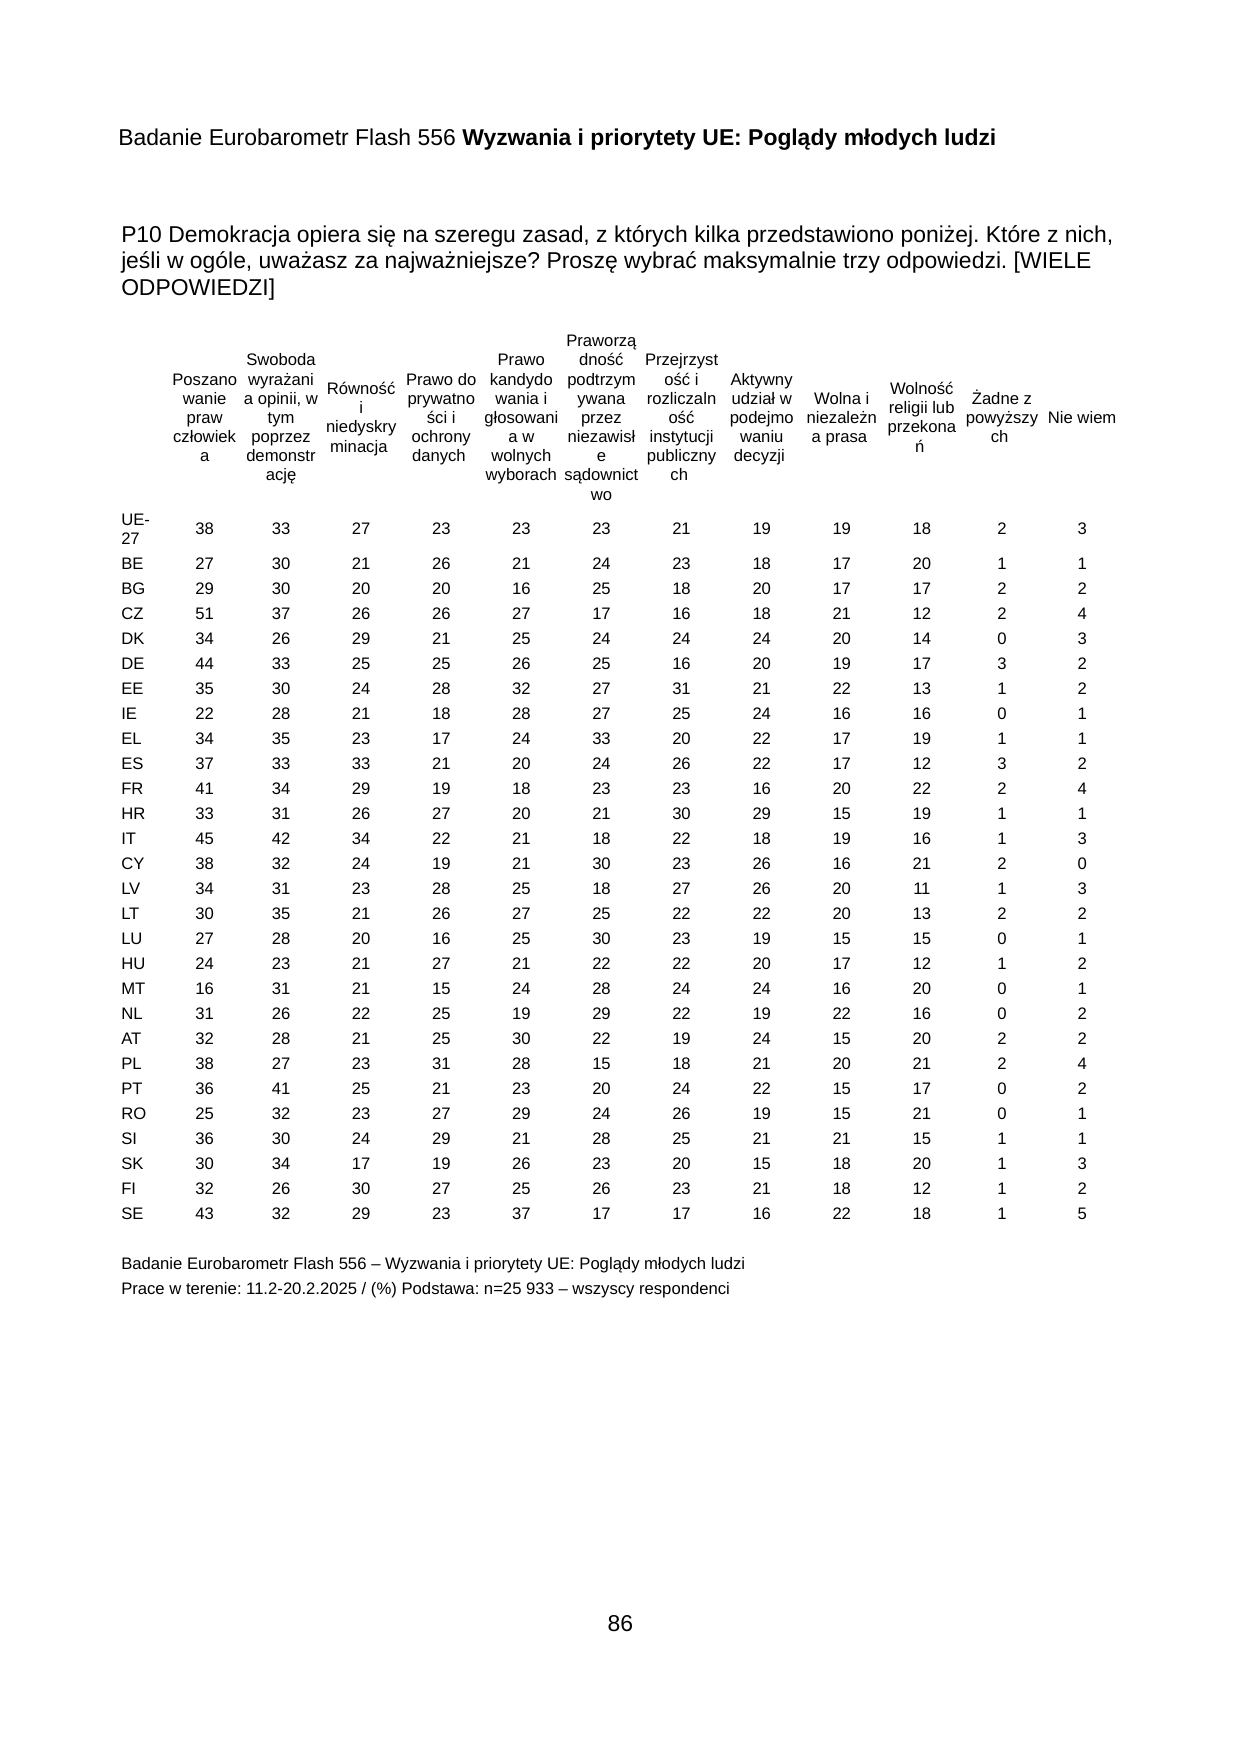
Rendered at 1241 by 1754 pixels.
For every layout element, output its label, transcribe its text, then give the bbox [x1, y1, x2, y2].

table_cell 21 [882, 1051, 962, 1076]
table_cell 28 [481, 701, 561, 726]
table_cell 3 [1042, 626, 1122, 651]
table_cell [721, 1226, 801, 1251]
table_cell 1 [962, 676, 1042, 701]
table_cell 21 [561, 801, 641, 826]
table_cell 2 [962, 901, 1042, 926]
table_cell [721, 303, 801, 328]
table_cell 21 [401, 1076, 481, 1101]
table_cell [118, 328, 168, 506]
table_cell 15 [401, 976, 481, 1001]
table_cell 1 [962, 801, 1042, 826]
table_cell 2 [962, 776, 1042, 801]
table_cell 33 [168, 801, 241, 826]
table_cell 23 [321, 726, 401, 751]
table_cell 24 [561, 751, 641, 776]
table_cell 22 [641, 901, 721, 926]
table_cell 20 [561, 1076, 641, 1101]
table_cell 24 [721, 626, 801, 651]
table_cell 33 [241, 506, 321, 551]
table_cell 34 [321, 826, 401, 851]
table_cell SE [118, 1201, 168, 1226]
table_cell 0 [962, 701, 1042, 726]
table_cell 31 [241, 976, 321, 1001]
table_cell [561, 303, 641, 328]
table_cell [962, 303, 1042, 328]
table_cell 20 [481, 801, 561, 826]
table_cell 24 [481, 976, 561, 1001]
table_cell 27 [168, 551, 241, 576]
table_cell [1042, 303, 1122, 328]
table_cell 24 [721, 1026, 801, 1051]
table_cell 27 [401, 951, 481, 976]
table_cell 21 [481, 851, 561, 876]
table_cell [801, 1226, 882, 1251]
table_cell 19 [721, 1101, 801, 1126]
table_cell Swoboda wyrażania opinii, w tym poprzez demonstrację [241, 328, 321, 506]
table_cell 34 [168, 876, 241, 901]
table_cell 18 [561, 826, 641, 851]
table_cell 27 [401, 1176, 481, 1201]
table_cell Nie wiem [1042, 328, 1122, 506]
table_cell LU [118, 926, 168, 951]
table_cell 22 [801, 1201, 882, 1226]
table_cell 30 [241, 1126, 321, 1151]
table_cell MT [118, 976, 168, 1001]
table_cell 26 [481, 651, 561, 676]
table_cell 28 [561, 976, 641, 1001]
table_cell 22 [721, 901, 801, 926]
table_cell 29 [721, 801, 801, 826]
table_cell 15 [882, 1126, 962, 1151]
table_cell 21 [321, 551, 401, 576]
table_cell 1 [1042, 1126, 1122, 1151]
table_cell IE [118, 701, 168, 726]
table_cell 23 [641, 926, 721, 951]
table_cell 37 [241, 601, 321, 626]
table_cell 24 [641, 1076, 721, 1101]
table_header P10 Demokracja opiera się na szeregu zasad, z których kilka przedstawiono poniżej. Które z nich, jeśli w ogóle, uważasz za najważniejsze? Proszę wybrać maksymalnie trzy odpowiedzi. [WIELE ODPOWIEDZI] [118, 218, 1122, 303]
table_cell 20 [481, 751, 561, 776]
table_cell 18 [882, 1201, 962, 1226]
table_cell 17 [561, 1201, 641, 1226]
table_cell 13 [882, 676, 962, 701]
table_cell 29 [321, 776, 401, 801]
table_cell 12 [882, 1176, 962, 1201]
table_cell 30 [241, 676, 321, 701]
table_cell 26 [321, 601, 401, 626]
table_cell 41 [241, 1076, 321, 1101]
table_cell 20 [882, 976, 962, 1001]
table_cell CZ [118, 601, 168, 626]
table_cell 18 [481, 776, 561, 801]
table_cell 18 [882, 506, 962, 551]
table_cell 2 [1042, 1026, 1122, 1051]
table_cell 3 [962, 651, 1042, 676]
table_cell 25 [641, 1126, 721, 1151]
table_cell CY [118, 851, 168, 876]
table_cell 18 [721, 601, 801, 626]
table_cell 15 [801, 1076, 882, 1101]
table_cell 20 [721, 651, 801, 676]
table_cell 28 [401, 676, 481, 701]
table_cell 23 [481, 506, 561, 551]
table_cell 2 [962, 576, 1042, 601]
table_cell 1 [1042, 701, 1122, 726]
table_cell 34 [241, 776, 321, 801]
table_cell [481, 303, 561, 328]
table_cell 31 [241, 801, 321, 826]
table_cell [801, 303, 882, 328]
table_cell 31 [168, 1001, 241, 1026]
table_cell 21 [721, 676, 801, 701]
table_cell 18 [721, 551, 801, 576]
table_cell 28 [241, 701, 321, 726]
table_cell 23 [401, 1201, 481, 1226]
table_cell SI [118, 1126, 168, 1151]
table_cell 1 [962, 1176, 1042, 1201]
table_cell 21 [321, 901, 401, 926]
table_cell 38 [168, 851, 241, 876]
table_cell 19 [721, 506, 801, 551]
table_cell 18 [801, 1151, 882, 1176]
table_cell 27 [641, 876, 721, 901]
table_cell 27 [481, 601, 561, 626]
table_cell 28 [561, 1126, 641, 1151]
table_cell 19 [401, 1151, 481, 1176]
table_cell 19 [801, 826, 882, 851]
table_cell 3 [1042, 1151, 1122, 1176]
table_cell 23 [641, 551, 721, 576]
table_cell 30 [561, 926, 641, 951]
table_cell 16 [882, 826, 962, 851]
table_cell 20 [721, 951, 801, 976]
table_cell FI [118, 1176, 168, 1201]
table_cell 0 [962, 1001, 1042, 1026]
table_cell 22 [721, 1076, 801, 1101]
table_cell 29 [481, 1101, 561, 1126]
table_cell 15 [801, 1026, 882, 1051]
table_cell 23 [561, 506, 641, 551]
table_cell EE [118, 676, 168, 701]
table_cell 20 [882, 551, 962, 576]
table_cell 22 [321, 1001, 401, 1026]
table_cell 1 [962, 951, 1042, 976]
table_cell 19 [401, 776, 481, 801]
table_cell [321, 1226, 401, 1251]
table_cell Poszanowanie praw człowieka [168, 328, 241, 506]
table_cell 19 [721, 926, 801, 951]
table_cell 32 [168, 1176, 241, 1201]
table_cell 21 [401, 751, 481, 776]
table_cell 17 [801, 951, 882, 976]
table_cell [641, 1226, 721, 1251]
table_cell EL [118, 726, 168, 751]
table_cell 16 [801, 976, 882, 1001]
table_cell [882, 1226, 962, 1251]
table_cell 27 [321, 506, 401, 551]
table_cell 2 [1042, 1001, 1122, 1026]
table_cell 23 [321, 876, 401, 901]
table_cell 29 [321, 626, 401, 651]
table_cell 17 [641, 1201, 721, 1226]
table_cell 17 [801, 726, 882, 751]
table_cell 31 [241, 876, 321, 901]
table_cell 36 [168, 1126, 241, 1151]
table_cell 24 [481, 726, 561, 751]
table_cell SK [118, 1151, 168, 1176]
table_cell 19 [721, 1001, 801, 1026]
table_cell 25 [321, 1076, 401, 1101]
table_cell 32 [241, 1201, 321, 1226]
table_cell 26 [481, 1151, 561, 1176]
table_cell 20 [641, 726, 721, 751]
table_cell 19 [481, 1001, 561, 1026]
table_cell 21 [882, 851, 962, 876]
table_cell 26 [401, 601, 481, 626]
table_cell 17 [801, 551, 882, 576]
table_cell 26 [241, 1176, 321, 1201]
table_cell 19 [801, 651, 882, 676]
table_cell RO [118, 1101, 168, 1126]
table_cell 31 [401, 1051, 481, 1076]
table_cell 30 [561, 851, 641, 876]
table_cell 27 [561, 701, 641, 726]
table_cell 16 [641, 601, 721, 626]
table_cell 4 [1042, 601, 1122, 626]
table_cell PL [118, 1051, 168, 1076]
table_cell 22 [168, 701, 241, 726]
table_cell 26 [721, 876, 801, 901]
table_cell 25 [481, 626, 561, 651]
table_cell 1 [962, 551, 1042, 576]
table_cell HU [118, 951, 168, 976]
table_cell 1 [1042, 926, 1122, 951]
table_cell 2 [962, 506, 1042, 551]
table_cell 37 [168, 751, 241, 776]
table_cell 24 [321, 851, 401, 876]
table_cell [962, 1226, 1042, 1251]
table_cell 23 [561, 1151, 641, 1176]
table_cell 20 [721, 576, 801, 601]
table_cell [241, 1226, 321, 1251]
table_cell 26 [401, 901, 481, 926]
table_cell 2 [962, 1026, 1042, 1051]
table_cell 26 [401, 551, 481, 576]
table_cell 37 [481, 1201, 561, 1226]
table_cell 24 [321, 676, 401, 701]
table_cell 21 [321, 1026, 401, 1051]
table_cell LV [118, 876, 168, 901]
table_cell 28 [401, 876, 481, 901]
table_cell [241, 303, 321, 328]
table_cell 24 [321, 1126, 401, 1151]
table_cell 14 [882, 626, 962, 651]
table_cell 21 [801, 1126, 882, 1151]
table_cell 24 [721, 976, 801, 1001]
table_cell 5 [1042, 1201, 1122, 1226]
table_cell 22 [641, 951, 721, 976]
table_cell 13 [882, 901, 962, 926]
table_cell 4 [1042, 776, 1122, 801]
table_cell 21 [721, 1126, 801, 1151]
table_cell 24 [641, 626, 721, 651]
table_cell 16 [168, 976, 241, 1001]
table_cell 24 [561, 626, 641, 651]
table_cell 26 [321, 801, 401, 826]
table_cell 1 [962, 1151, 1042, 1176]
table_cell 25 [481, 1176, 561, 1201]
table_cell 19 [882, 726, 962, 751]
table_cell 28 [241, 926, 321, 951]
table_cell 0 [962, 926, 1042, 951]
table_cell 30 [168, 901, 241, 926]
table_cell Prawo kandydowania i głosowania w wolnych wyborach [481, 328, 561, 506]
table_cell 17 [801, 751, 882, 776]
table_cell 4 [1042, 1051, 1122, 1076]
table_cell 1 [1042, 801, 1122, 826]
table_cell 30 [641, 801, 721, 826]
table_cell [1042, 1226, 1122, 1251]
table_cell 29 [561, 1001, 641, 1026]
table_cell 0 [962, 1101, 1042, 1126]
table_cell 1 [1042, 726, 1122, 751]
table_cell 23 [401, 506, 481, 551]
table_cell 29 [168, 576, 241, 601]
table_cell 25 [561, 651, 641, 676]
table_cell 17 [321, 1151, 401, 1176]
table_cell AT [118, 1026, 168, 1051]
table_cell 21 [721, 1176, 801, 1201]
table_cell 12 [882, 951, 962, 976]
table_cell 0 [1042, 851, 1122, 876]
table_cell 34 [241, 1151, 321, 1176]
table_cell 19 [641, 1026, 721, 1051]
table_cell 0 [962, 626, 1042, 651]
table_cell Badanie Eurobarometr Flash 556 – Wyzwania i priorytety UE: Poglądy młodych ludzi [118, 1251, 1122, 1276]
table_cell 33 [321, 751, 401, 776]
table_cell 34 [168, 626, 241, 651]
table_cell 30 [241, 576, 321, 601]
table_cell 17 [561, 601, 641, 626]
table_cell FR [118, 776, 168, 801]
table_cell 15 [801, 801, 882, 826]
table_cell NL [118, 1001, 168, 1026]
table_cell 51 [168, 601, 241, 626]
table_cell 21 [481, 951, 561, 976]
table_cell 20 [321, 576, 401, 601]
table_cell 24 [561, 1101, 641, 1126]
table_cell 16 [801, 851, 882, 876]
table_cell [118, 1226, 168, 1251]
table_cell 29 [401, 1126, 481, 1151]
table_cell 36 [168, 1076, 241, 1101]
table_cell [321, 303, 401, 328]
table_cell 2 [1042, 951, 1122, 976]
table_cell UE-27 [118, 506, 168, 551]
table_cell 22 [882, 776, 962, 801]
table_cell Praworządność podtrzymywana przez niezawisłe sądownictwo [561, 328, 641, 506]
table_cell 27 [401, 801, 481, 826]
table_cell 33 [561, 726, 641, 751]
table_cell 38 [168, 506, 241, 551]
table_cell Prawo do prywatności i ochrony danych [401, 328, 481, 506]
table_cell LT [118, 901, 168, 926]
table_cell 26 [241, 1001, 321, 1026]
table_cell 1 [962, 1126, 1042, 1151]
table_cell 19 [801, 506, 882, 551]
table_cell 22 [801, 1001, 882, 1026]
table_cell 21 [641, 506, 721, 551]
table_cell [401, 303, 481, 328]
table_cell HR [118, 801, 168, 826]
table_cell 15 [721, 1151, 801, 1176]
table_cell [481, 1226, 561, 1251]
table_cell 1 [962, 826, 1042, 851]
table_cell [168, 303, 241, 328]
table_cell 24 [561, 551, 641, 576]
table_cell 25 [481, 876, 561, 901]
table_cell 23 [241, 951, 321, 976]
table_cell 21 [882, 1101, 962, 1126]
table_cell 24 [641, 976, 721, 1001]
table_cell 24 [721, 701, 801, 726]
table_cell 33 [241, 651, 321, 676]
table_cell 35 [241, 726, 321, 751]
table_cell 26 [561, 1176, 641, 1201]
table_cell 22 [561, 1026, 641, 1051]
table_cell 22 [641, 1001, 721, 1026]
table_cell Wolność religii lub przekonań [882, 328, 962, 506]
table_cell Prace w terenie: 11.2-20.2.2025 / (%) Podstawa: n=25 933 – wszyscy respondenci [118, 1276, 1122, 1301]
table_cell 30 [321, 1176, 401, 1201]
table_cell 0 [962, 976, 1042, 1001]
table_cell [882, 303, 962, 328]
table_cell 1 [1042, 976, 1122, 1001]
table_cell 3 [1042, 876, 1122, 901]
table_cell 2 [1042, 1076, 1122, 1101]
table_cell 44 [168, 651, 241, 676]
table_cell 25 [401, 651, 481, 676]
table_cell 1 [1042, 551, 1122, 576]
table_cell 31 [641, 676, 721, 701]
table_cell 20 [882, 1026, 962, 1051]
table_cell 22 [401, 826, 481, 851]
table_cell BG [118, 576, 168, 601]
table_cell 41 [168, 776, 241, 801]
table_cell 21 [401, 626, 481, 651]
table_cell 35 [168, 676, 241, 701]
table_cell Wolna i niezależna prasa [801, 328, 882, 506]
table_cell 20 [801, 626, 882, 651]
table_cell 25 [641, 701, 721, 726]
table_cell 17 [401, 726, 481, 751]
table_cell 11 [882, 876, 962, 901]
table_cell 22 [801, 676, 882, 701]
table_cell 33 [241, 751, 321, 776]
table_cell [118, 303, 168, 328]
table_cell [561, 1226, 641, 1251]
table_cell 27 [168, 926, 241, 951]
table_cell 1 [962, 726, 1042, 751]
table_cell 29 [321, 1201, 401, 1226]
table_cell 23 [321, 1101, 401, 1126]
table_cell 20 [801, 901, 882, 926]
table_cell 32 [168, 1026, 241, 1051]
table_cell 16 [801, 701, 882, 726]
table_cell 25 [168, 1101, 241, 1126]
table_cell 25 [561, 901, 641, 926]
table_cell 19 [401, 851, 481, 876]
table_cell Żadne z powyższych [962, 328, 1042, 506]
table_cell 17 [882, 576, 962, 601]
table_cell 23 [641, 1176, 721, 1201]
table_cell 26 [241, 626, 321, 651]
table_cell 20 [641, 1151, 721, 1176]
table_cell ES [118, 751, 168, 776]
table_cell 21 [321, 951, 401, 976]
table_cell BE [118, 551, 168, 576]
table_cell 27 [401, 1101, 481, 1126]
table_cell 20 [801, 776, 882, 801]
table_cell 27 [241, 1051, 321, 1076]
table_cell 17 [801, 576, 882, 601]
table_cell 15 [561, 1051, 641, 1076]
table_cell 12 [882, 601, 962, 626]
table_cell 16 [721, 1201, 801, 1226]
table_cell 25 [321, 651, 401, 676]
table_cell 21 [321, 976, 401, 1001]
table_cell 21 [721, 1051, 801, 1076]
table_cell 20 [801, 876, 882, 901]
table_cell 18 [561, 876, 641, 901]
table_cell IT [118, 826, 168, 851]
table_cell 23 [321, 1051, 401, 1076]
table_cell 19 [882, 801, 962, 826]
table_cell 34 [168, 726, 241, 751]
table_cell 16 [481, 576, 561, 601]
table_cell Przejrzystość i rozliczalność instytucji publicznych [641, 328, 721, 506]
table_cell 2 [962, 601, 1042, 626]
table_cell 2 [1042, 1176, 1122, 1201]
table_cell 26 [721, 851, 801, 876]
table_cell 2 [1042, 576, 1122, 601]
table_cell 22 [561, 951, 641, 976]
table_cell 21 [481, 826, 561, 851]
table_cell 17 [882, 1076, 962, 1101]
table_cell 15 [882, 926, 962, 951]
table_cell 0 [962, 1076, 1042, 1101]
table_cell 20 [401, 576, 481, 601]
table_cell 15 [801, 926, 882, 951]
table_cell 24 [168, 951, 241, 976]
table_cell 16 [401, 926, 481, 951]
table_cell 2 [962, 1051, 1042, 1076]
table_cell 25 [401, 1001, 481, 1026]
table_cell Równość i niedyskryminacja [321, 328, 401, 506]
table_cell 1 [962, 876, 1042, 901]
table_cell 1 [962, 1201, 1042, 1226]
table_cell 22 [721, 726, 801, 751]
table_cell 18 [721, 826, 801, 851]
table_cell 21 [481, 551, 561, 576]
table_cell 21 [801, 601, 882, 626]
table_cell 28 [241, 1026, 321, 1051]
table_cell 20 [801, 1051, 882, 1076]
table_cell [401, 1226, 481, 1251]
table_cell 21 [321, 701, 401, 726]
table_cell 21 [481, 1126, 561, 1151]
table_cell 17 [882, 651, 962, 676]
table_cell 23 [641, 776, 721, 801]
table_cell 23 [561, 776, 641, 801]
table_cell 30 [241, 551, 321, 576]
table_cell 3 [962, 751, 1042, 776]
table_cell 16 [882, 1001, 962, 1026]
table_cell DK [118, 626, 168, 651]
table_cell 32 [241, 1101, 321, 1126]
table_cell 18 [641, 576, 721, 601]
table_cell 18 [401, 701, 481, 726]
table_cell 28 [481, 1051, 561, 1076]
table_cell 32 [241, 851, 321, 876]
table_cell 3 [1042, 826, 1122, 851]
table_cell 20 [321, 926, 401, 951]
table_cell [168, 1226, 241, 1251]
table_cell 25 [401, 1026, 481, 1051]
table_cell 25 [561, 576, 641, 601]
table_cell 16 [721, 776, 801, 801]
table_cell 30 [481, 1026, 561, 1051]
table_cell 35 [241, 901, 321, 926]
table_cell 42 [241, 826, 321, 851]
table_cell 23 [481, 1076, 561, 1101]
table_cell 16 [882, 701, 962, 726]
table_cell 18 [801, 1176, 882, 1201]
table_cell 2 [962, 851, 1042, 876]
table_cell 2 [1042, 651, 1122, 676]
table_cell 23 [641, 851, 721, 876]
table_cell 12 [882, 751, 962, 776]
table_cell 26 [641, 751, 721, 776]
table_cell 32 [481, 676, 561, 701]
table_cell 22 [721, 751, 801, 776]
table_cell 45 [168, 826, 241, 851]
table_cell 2 [1042, 901, 1122, 926]
table_cell 27 [561, 676, 641, 701]
table_cell Aktywny udział w podejmowaniu decyzji [721, 328, 801, 506]
table_cell PT [118, 1076, 168, 1101]
table_cell 27 [481, 901, 561, 926]
table_cell 1 [1042, 1101, 1122, 1126]
table_cell 43 [168, 1201, 241, 1226]
table_cell 3 [1042, 506, 1122, 551]
table_cell 26 [641, 1101, 721, 1126]
table_cell 30 [168, 1151, 241, 1176]
table_cell DE [118, 651, 168, 676]
table_cell 16 [641, 651, 721, 676]
table_cell 2 [1042, 751, 1122, 776]
table_cell 22 [641, 826, 721, 851]
table_cell 18 [641, 1051, 721, 1076]
table_cell [641, 303, 721, 328]
table_cell 25 [481, 926, 561, 951]
table_cell 2 [1042, 676, 1122, 701]
table_cell 20 [882, 1151, 962, 1176]
table_cell 38 [168, 1051, 241, 1076]
table_cell 15 [801, 1101, 882, 1126]
